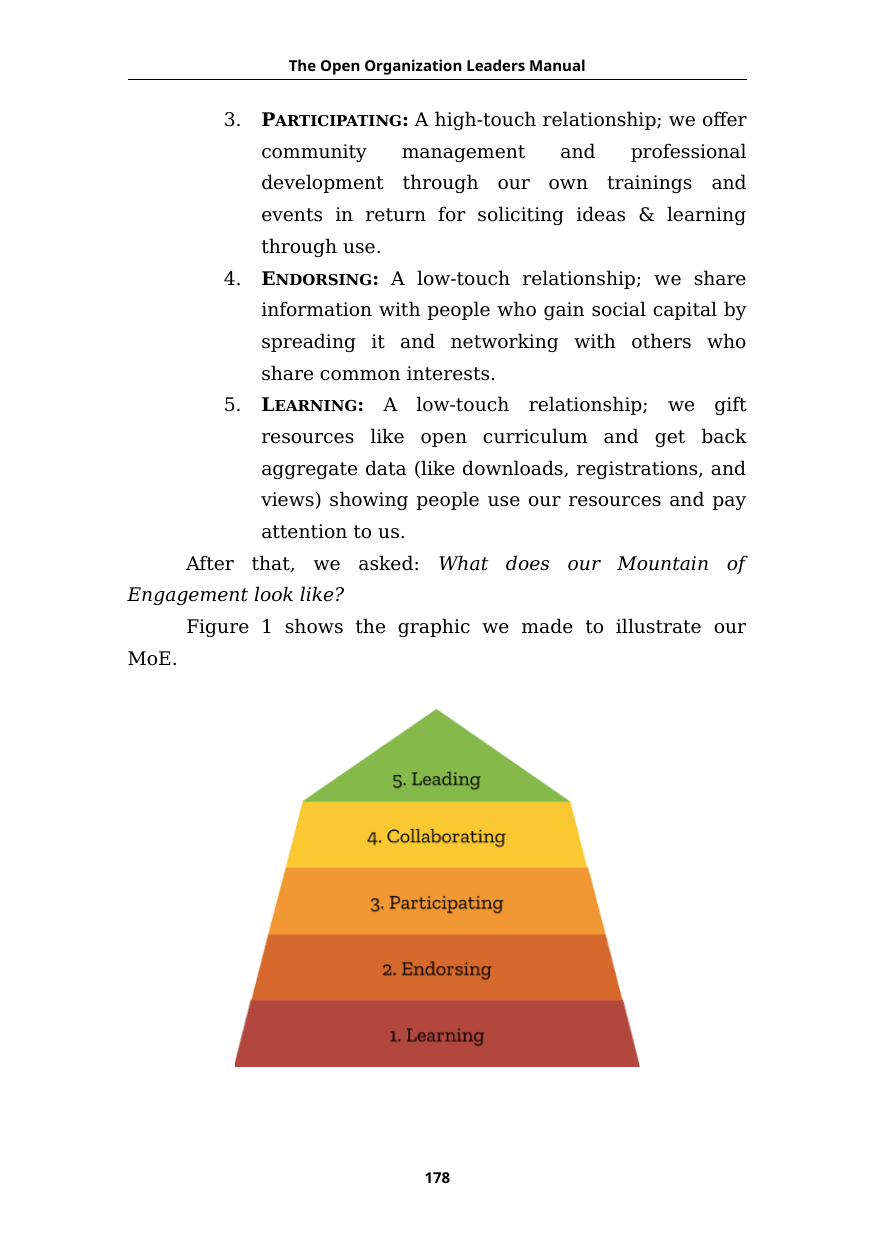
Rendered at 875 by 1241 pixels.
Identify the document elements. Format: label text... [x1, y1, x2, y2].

picture [234, 709, 640, 1067]
text After that, we asked: What does our Mountain of Engagement look like? [127, 553, 747, 606]
list Endorsing: A low-touch relationship; we share information with people who gain social capital by spreading it and networking with others who share common interests. [223, 267, 747, 384]
text Figure 1 shows the graphic we made to illustrate our MoE. [127, 616, 747, 669]
list Learning: A low-touch relationship; we gift resources like open curriculum and get back aggregate data (like downloads, registrations, and views) showing people use our resources and pay attention to us. [223, 394, 747, 543]
list Participating: A high-touch relationship; we offer community management and professional development through our own trainings and events in return for soliciting ideas & learning through use. [223, 109, 747, 257]
